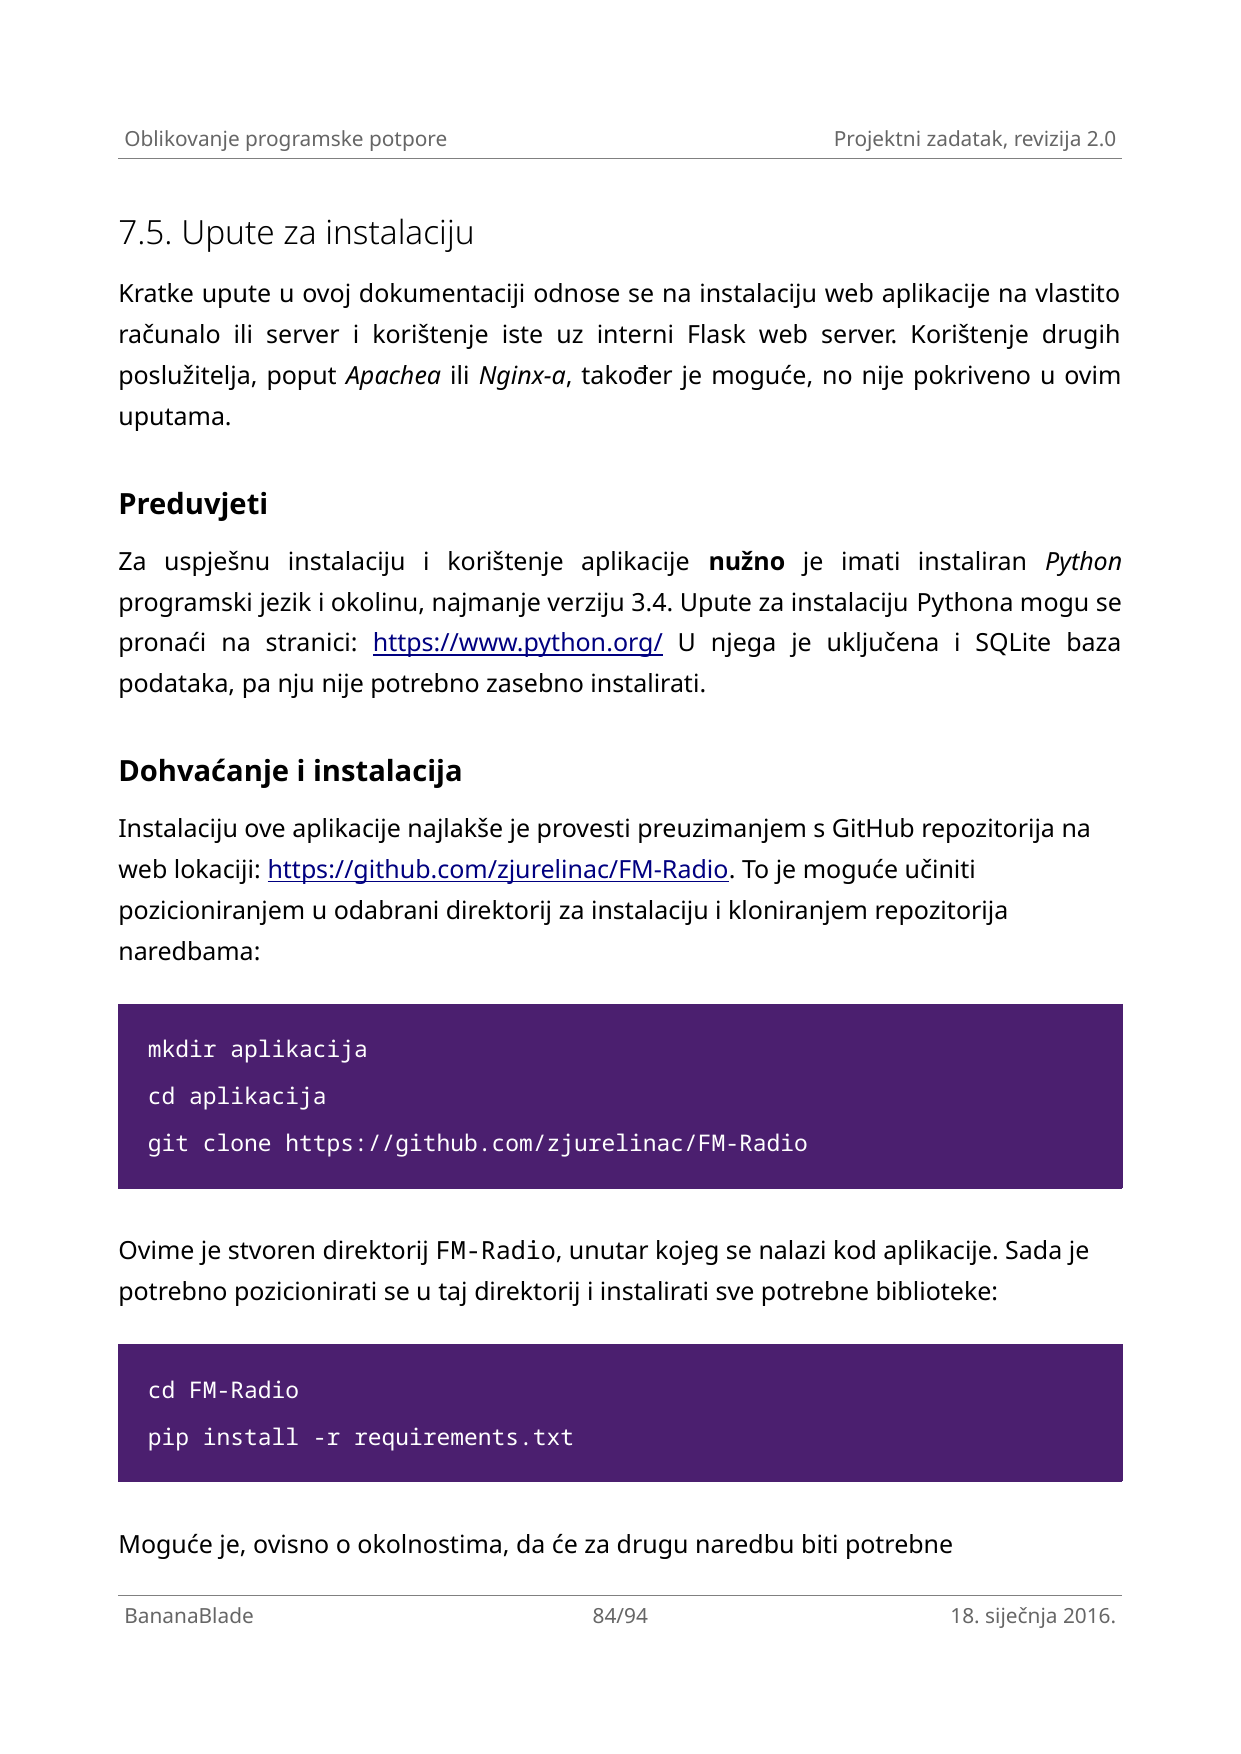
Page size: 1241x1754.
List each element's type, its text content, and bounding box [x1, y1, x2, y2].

text Ovime je stvoren direktorij FM-Radio, unutar kojeg se nalazi kod aplikacije. Sada je potrebno pozicionirati se u taj direktorij i instalirati sve potrebne biblioteke: [118, 1233, 1122, 1308]
subtitle Dohvaćanje i instalacija [118, 751, 1122, 790]
text Kratke upute u ovoj dokumentaciji odnose se na instalaciju web aplikacije na vlastito računalo ili server i korištenje iste uz interni Flask web server. Korištenje drugih poslužitelja, poput Apachea ili Nginx-a, također je moguće, no nije pokriveno u ovim uputama. [118, 276, 1122, 432]
subtitle 7.5. Upute za instalaciju [118, 209, 1122, 254]
text Za uspješnu instalaciju i korištenje aplikacije nužno je imati instaliran Python programski jezik i okolinu, najmanje verziju 3.4. Upute za instalaciju Pythona mogu se pronaći na stranici: https://www.python.org/ U njega je uključena i SQLite baza podataka, pa nju nije potrebno zasebno instalirati. [118, 543, 1122, 700]
text Instalaciju ove aplikacije najlakše je provesti preuzimanjem s GitHub repozitorija na web lokaciji: https://github.com/zjurelinac/FM-Radio. To je moguće učiniti pozicioniranjem u odabrani direktorij za instalaciju i kloniranjem repozitorija naredbama: [118, 811, 1122, 967]
text cd FM-Radio pip install -r requirements.txt [119, 1345, 1122, 1481]
subtitle Preduvjeti [118, 483, 1122, 523]
text Moguće je, ovisno o okolnostima, da će za drugu naredbu biti potrebne [118, 1526, 1122, 1561]
text mkdir aplikacija cd aplikacija git clone https://github.com/zjurelinac/FM-Radio [119, 1005, 1122, 1188]
